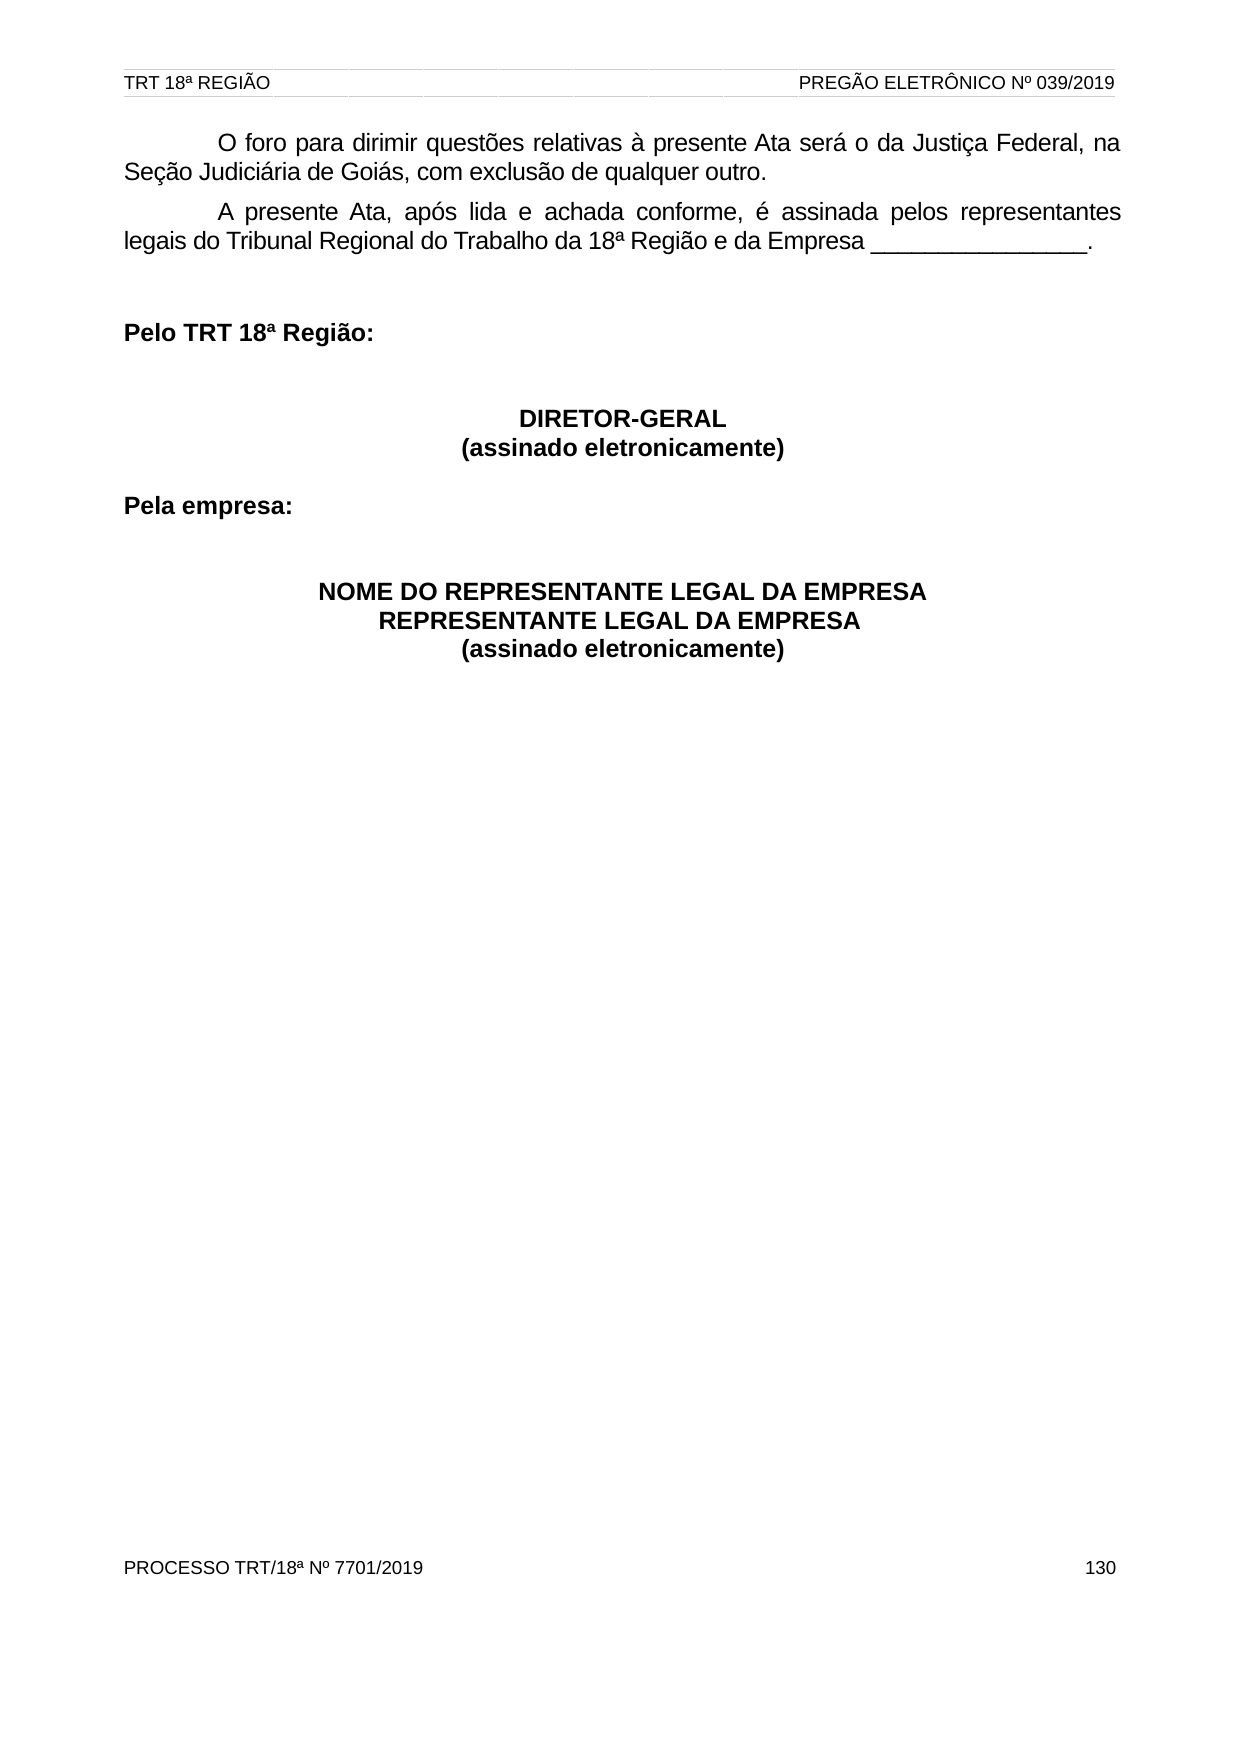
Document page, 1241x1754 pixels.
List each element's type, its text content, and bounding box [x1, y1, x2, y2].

text NOME DO REPRESENTANTE LEGAL DA EMPRESA [123, 577, 1122, 606]
text (assinado eletronicamente) [123, 433, 1122, 462]
text A presente Ata, após lida e achada conforme, é assinada pelos representantes legais do Tribunal Regional do Trabalho da 18ª Região e da Empresa ________________. [123, 197, 1122, 255]
text Pelo TRT 18ª Região: [123, 318, 1122, 347]
text REPRESENTANTE LEGAL DA EMPRESA [123, 606, 1122, 634]
text O foro para dirimir questões relativas à presente Ata será o da Justiça Federal, na Seção Judiciária de Goiás, com exclusão de qualquer outro. [123, 128, 1122, 185]
text Pela empresa: [123, 491, 1122, 519]
text DIRETOR-GERAL [123, 404, 1122, 433]
text (assinado eletronicamente) [123, 634, 1122, 663]
